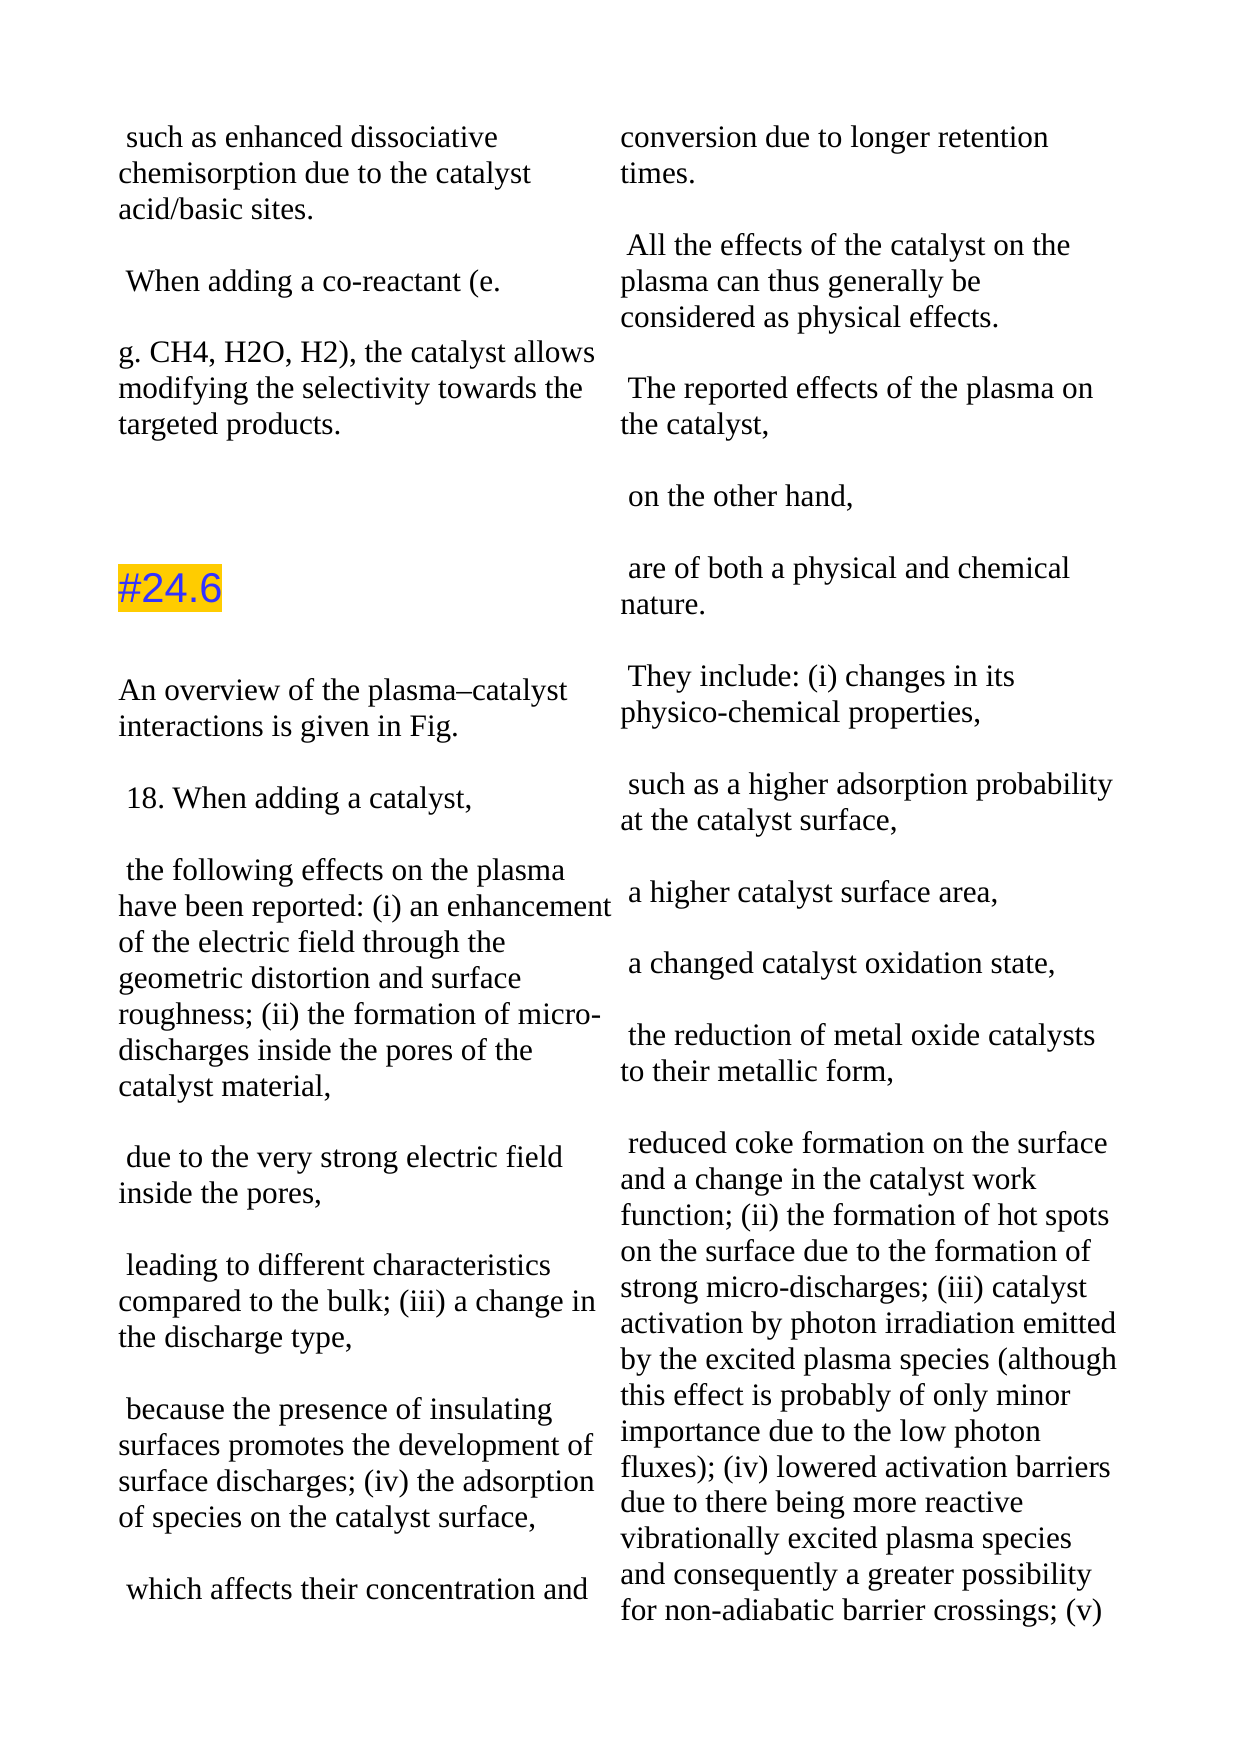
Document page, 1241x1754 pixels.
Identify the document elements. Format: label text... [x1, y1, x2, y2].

text They include: (i) changes in its physico-chemical properties, [620, 657, 1122, 729]
text the following effects on the plasma have been reported: (i) an enhancement of the electric field through the geometric distortion and surface roughness; (ii) the formation of micro-discharges inside the pores of the catalyst material, [118, 851, 620, 1103]
text conversion due to longer retention times. [620, 118, 1122, 190]
text such as enhanced dissociative chemisorption due to the catalyst acid/basic sites. [118, 118, 620, 226]
text a changed catalyst oxidation state, [620, 945, 1122, 981]
text An overview of the plasma–catalyst interactions is given in Fig. [118, 672, 620, 743]
text The reported effects of the plasma on the catalyst, [620, 370, 1122, 442]
text #24.6 [118, 564, 620, 612]
text due to the very strong electric field inside the pores, [118, 1139, 620, 1211]
text reduced coke formation on the surface and a change in the catalyst work function; (ii) the formation of hot spots on the surface due to the formation of strong micro-discharges; (iii) catalyst activation by photon irradiation emitted by the excited plasma species (although this effect is probably of only minor importance due to the low photon fluxes); (iv) lowered activation barriers due to there being more reactive vibrationally excited plasma species and consequently a greater possibility for non-adiabatic barrier crossings; (v) [620, 1124, 1122, 1627]
text 18. When adding a catalyst, [118, 779, 620, 815]
text When adding a co-reactant (e. [118, 262, 620, 298]
text All the effects of the catalyst on the plasma can thus generally be considered as physical effects. [620, 226, 1122, 334]
text a higher catalyst surface area, [620, 873, 1122, 909]
text on the other hand, [620, 477, 1122, 513]
text leading to different characteristics compared to the bulk; (iii) a change in the discharge type, [118, 1247, 620, 1354]
text g. CH4, H2O, H2), the catalyst allows modifying the selectivity towards the targeted products. [118, 334, 620, 442]
text are of both a physical and chemical nature. [620, 549, 1122, 621]
text the reduction of metal oxide catalysts to their metallic form, [620, 1017, 1122, 1088]
text which affects their concentration and [118, 1570, 620, 1606]
text because the presence of insulating surfaces promotes the development of surface discharges; (iv) the adsorption of species on the catalyst surface, [118, 1390, 620, 1534]
text such as a higher adsorption probability at the catalyst surface, [620, 765, 1122, 837]
